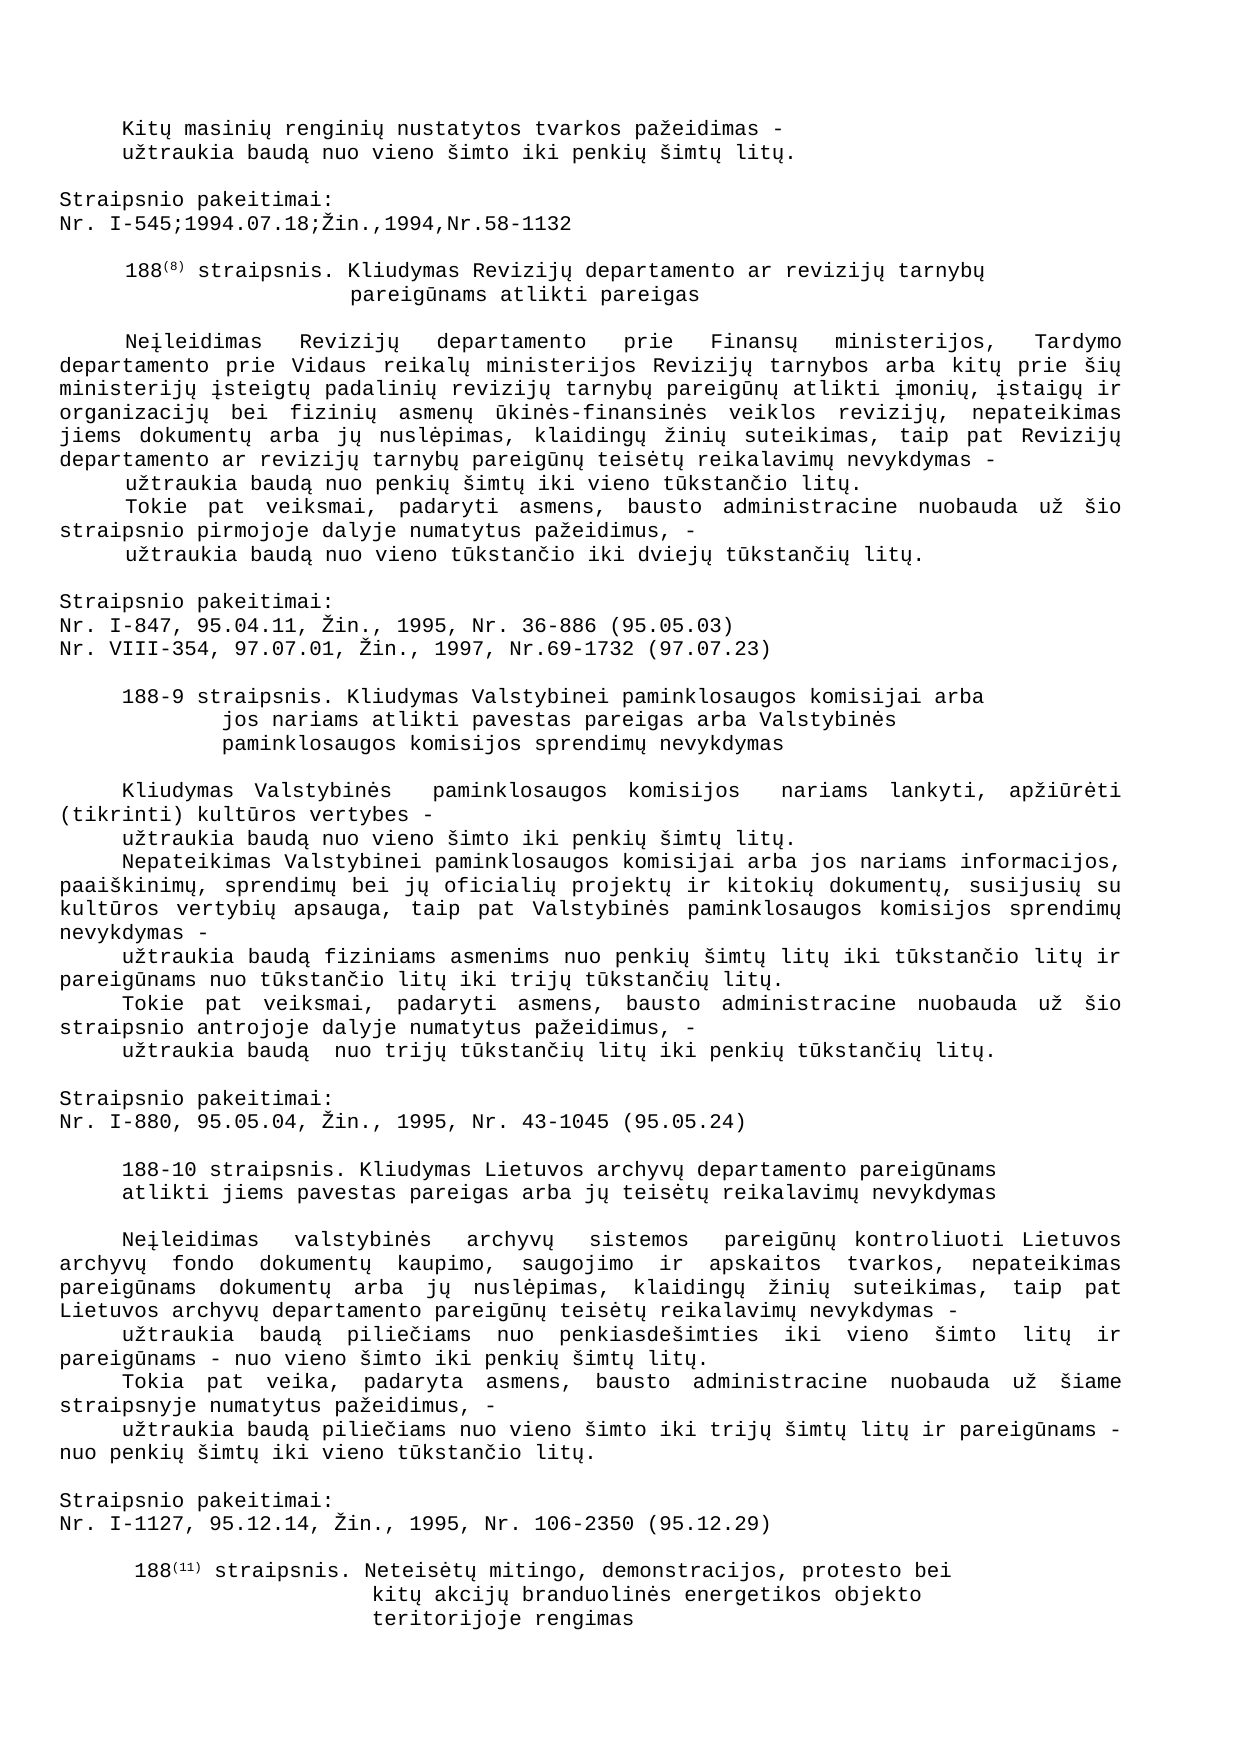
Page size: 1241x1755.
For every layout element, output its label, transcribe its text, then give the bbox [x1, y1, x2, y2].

text Nr. I-545;1994.07.18;Žin.,1994,Nr.58-1132 [59, 213, 1122, 236]
text Tokie pat veiksmai, padaryti asmens, bausto administracine nuobauda už šio straipsnio antrojoje dalyje numatytus pažeidimus, - [59, 993, 1122, 1040]
text Neįleidimas valstybinės archyvų sistemos pareigūnų kontroliuoti Lietuvos archyvų fondo dokumentų kaupimo, saugojimo ir apskaitos tvarkos, nepateikimas pareigūnams dokumentų arba jų nuslėpimas, klaidingų žinių suteikimas, taip pat Lietuvos archyvų departamento pareigūnų teisėtų reikalavimų nevykdymas - [59, 1229, 1122, 1324]
text užtraukia baudą nuo vieno tūkstančio iki dviejų tūkstančių litų. [59, 544, 1122, 567]
text Nr. I-1127, 95.12.14, Žin., 1995, Nr. 106-2350 (95.12.29) [59, 1513, 1122, 1537]
text užtraukia baudą piliečiams nuo vieno šimto iki trijų šimtų litų ir pareigūnams - nuo penkių šimtų iki vieno tūkstančio litų. [59, 1419, 1122, 1466]
text Nr. I-847, 95.04.11, Žin., 1995, Nr. 36-886 (95.05.03) [59, 615, 1122, 638]
text Kitų masinių renginių nustatytos tvarkos pažeidimas - [59, 118, 1122, 142]
text užtraukia baudą fiziniams asmenims nuo penkių šimtų litų iki tūkstančio litų ir pareigūnams nuo tūkstančio litų iki trijų tūkstančių litų. [59, 946, 1122, 993]
text Tokia pat veika, padaryta asmens, bausto administracine nuobauda už šiame straipsnyje numatytus pažeidimus, - [59, 1371, 1122, 1419]
text Nr. I-880, 95.05.04, Žin., 1995, Nr. 43-1045 (95.05.24) [59, 1111, 1122, 1135]
text 188-9 straipsnis. Kliudymas Valstybinei paminklosaugos komisijai arba [59, 686, 1122, 709]
text užtraukia baudą nuo penkių šimtų iki vieno tūkstančio litų. [59, 473, 1122, 496]
text užtraukia baudą nuo vieno šimto iki penkių šimtų litų. [59, 827, 1122, 851]
text Straipsnio pakeitimai: [59, 591, 1122, 615]
text Straipsnio pakeitimai: [59, 1088, 1122, 1111]
text Kliudymas Valstybinės paminklosaugos komisijos nariams lankyti, apžiūrėti (tikrinti) kultūros vertybes - [59, 780, 1122, 827]
text pareigūnams atlikti pareigas [59, 284, 1122, 307]
text 188(8) straipsnis. Kliudymas Revizijų departamento ar revizijų tarnybų [59, 260, 1122, 284]
text 188-10 straipsnis. Kliudymas Lietuvos archyvų departamento pareigūnams [59, 1158, 1122, 1182]
text užtraukia baudą nuo vieno šimto iki penkių šimtų litų. [59, 142, 1122, 165]
text paminklosaugos komisijos sprendimų nevykdymas [59, 733, 1122, 757]
text užtraukia baudą nuo trijų tūkstančių litų iki penkių tūkstančių litų. [59, 1040, 1122, 1064]
text Tokie pat veiksmai, padaryti asmens, bausto administracine nuobauda už šio straipsnio pirmojoje dalyje numatytus pažeidimus, - [59, 496, 1122, 544]
text atlikti jiems pavestas pareigas arba jų teisėtų reikalavimų nevykdymas [59, 1182, 1122, 1206]
text Straipsnio pakeitimai: [59, 189, 1122, 213]
text kitų akcijų branduolinės energetikos objekto [134, 1584, 1122, 1608]
text 188(11) straipsnis. Neteisėtų mitingo, demonstracijos, protesto bei [134, 1561, 1122, 1584]
text Straipsnio pakeitimai: [59, 1489, 1122, 1513]
text jos nariams atlikti pavestas pareigas arba Valstybinės [59, 709, 1122, 733]
text Nepateikimas Valstybinei paminklosaugos komisijai arba jos nariams informacijos, paaiškinimų, sprendimų bei jų oficialių projektų ir kitokių dokumentų, susijusių su kultūros vertybių apsauga, taip pat Valstybinės paminklosaugos komisijos sprendimų nevykdymas - [59, 851, 1122, 946]
text Neįleidimas Revizijų departamento prie Finansų ministerijos, Tardymo departamento prie Vidaus reikalų ministerijos Revizijų tarnybos arba kitų prie šių ministerijų įsteigtų padalinių revizijų tarnybų pareigūnų atlikti įmonių, įstaigų ir organizacijų bei fizinių asmenų ūkinės-finansinės veiklos revizijų, nepateikimas jiems dokumentų arba jų nuslėpimas, klaidingų žinių suteikimas, taip pat Revizijų departamento ar revizijų tarnybų pareigūnų teisėtų reikalavimų nevykdymas - [59, 331, 1122, 473]
text teritorijoje rengimas [134, 1608, 1122, 1631]
text Nr. VIII-354, 97.07.01, Žin., 1997, Nr.69-1732 (97.07.23) [59, 638, 1122, 662]
text užtraukia baudą piliečiams nuo penkiasdešimties iki vieno šimto litų ir pareigūnams - nuo vieno šimto iki penkių šimtų litų. [59, 1324, 1122, 1371]
